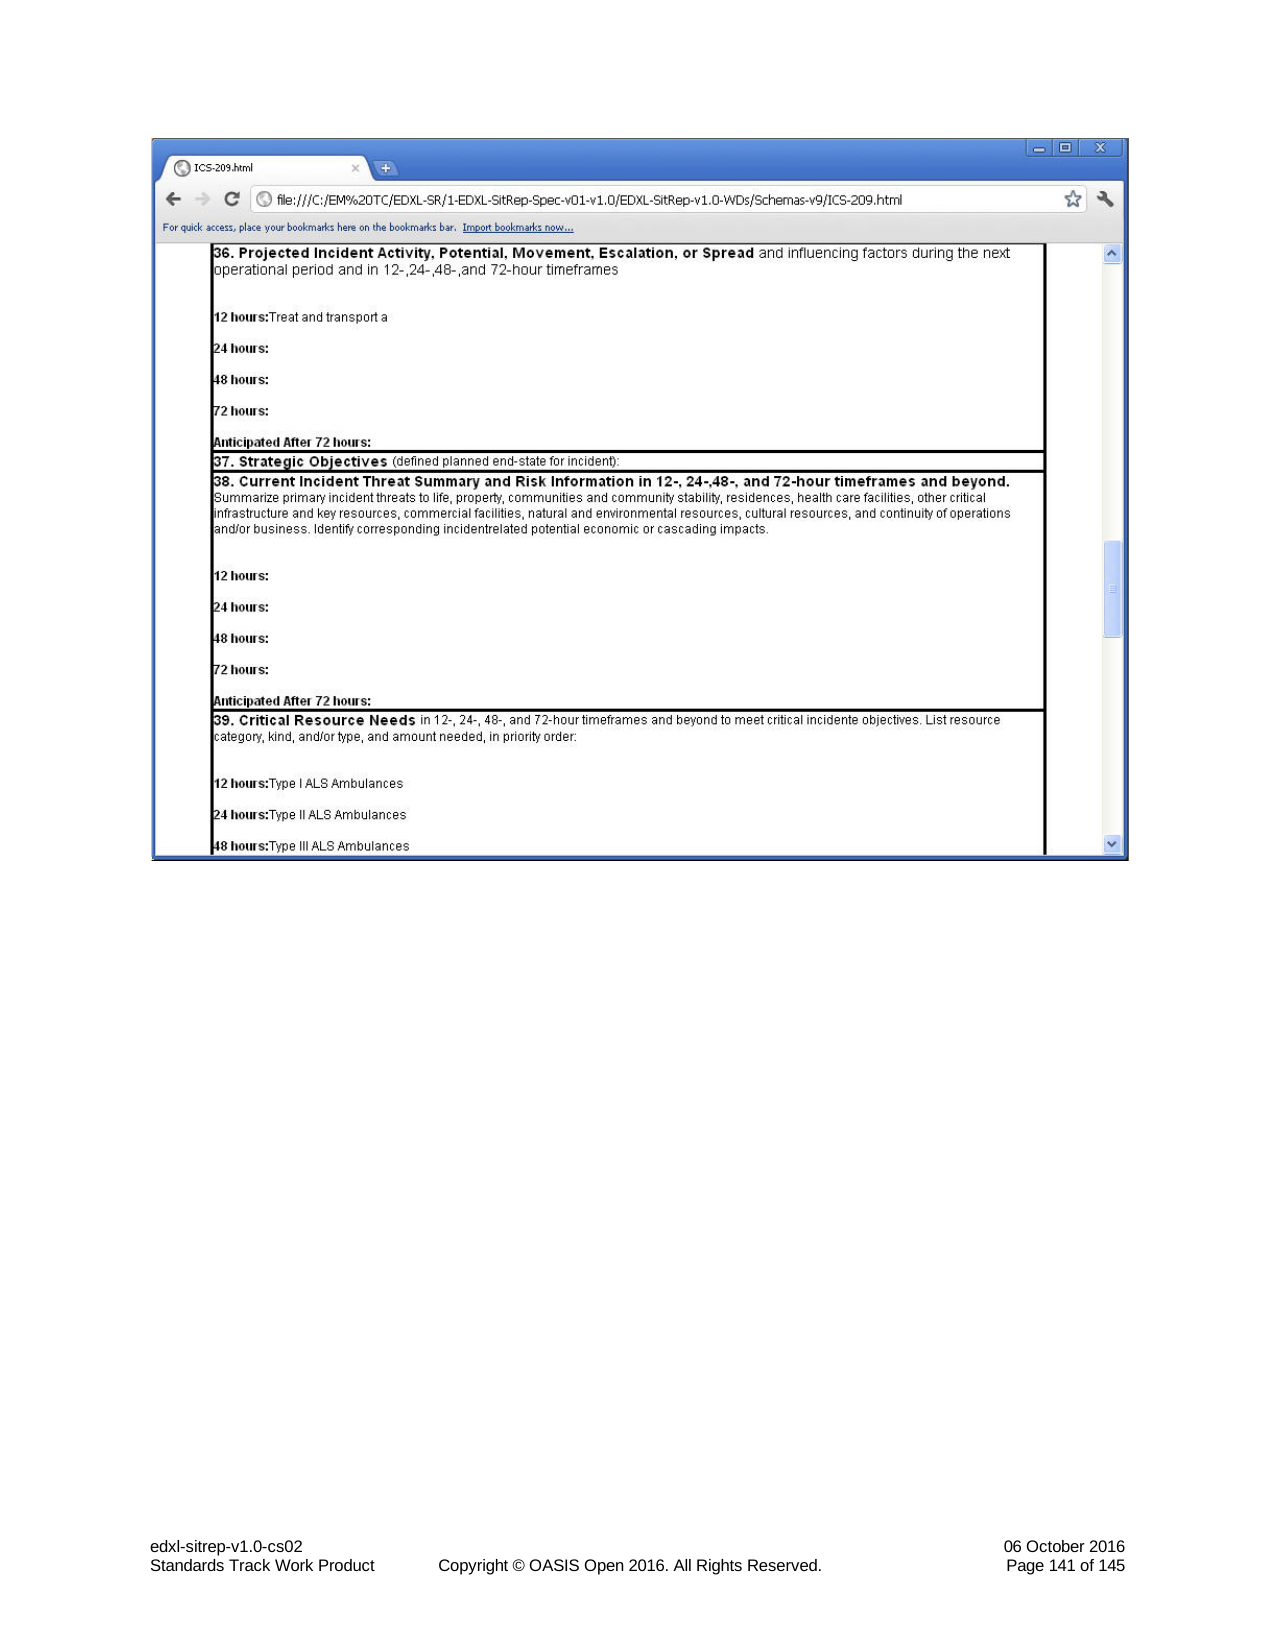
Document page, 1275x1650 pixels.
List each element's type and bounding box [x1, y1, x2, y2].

picture [151, 138, 1129, 861]
